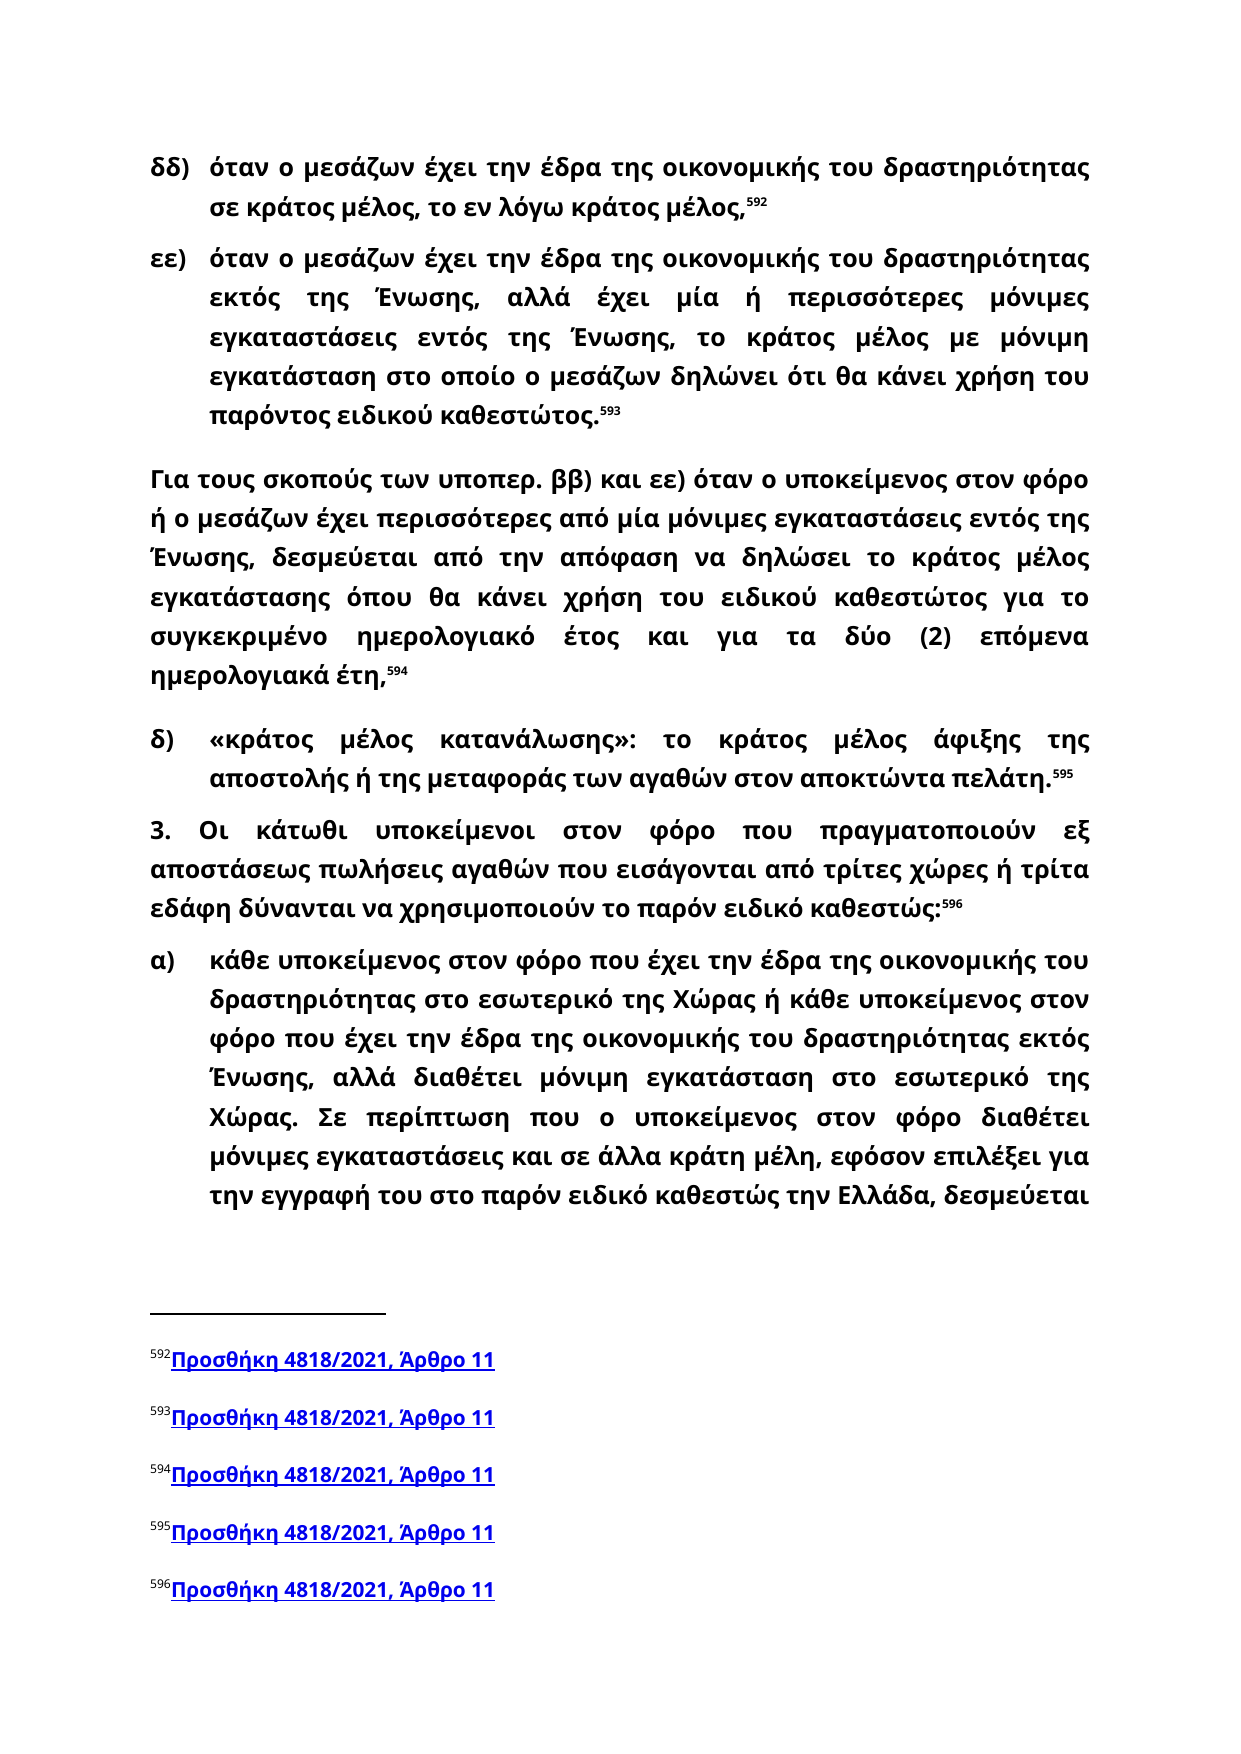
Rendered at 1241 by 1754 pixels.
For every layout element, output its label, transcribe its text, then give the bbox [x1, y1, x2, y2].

text Προσθήκη 4818/2021, Άρθρο 11 [150, 1518, 1090, 1546]
text Προσθήκη 4818/2021, Άρθρο 11 [150, 1345, 1090, 1373]
text Για τους σκοπούς των υποπερ. ββ) και εε) όταν ο υποκείμενος στον φόρο ή ο μεσάζων έχει περισσότερες από μία μόνιμες εγκαταστάσεις εντός της Ένωσης, δεσμεύεται από την απόφαση να δηλώσει το κράτος μέλος εγκατάστασης όπου θα κάνει χρήση του ειδικού καθεστώτος για το συγκεκριμένο ημερολογιακό έτος και για τα δύο (2) επόμενα ημερολογιακά έτη, [150, 462, 1090, 692]
list εε) όταν ο μεσάζων έχει την έδρα της οικονομικής του δραστηριότητας εκτός της Ένωσης, αλλά έχει μία ή περισσότερες μόνιμες εγκαταστάσεις εντός της Ένωσης, το κράτος μέλος με μόνιμη εγκατάσταση στο οποίο ο μεσάζων δηλώνει ότι θα κάνει χρήση του παρόντος ειδικού καθεστώτος. [150, 241, 1090, 432]
text Προσθήκη 4818/2021, Άρθρο 11 [150, 1576, 1090, 1604]
text 3. Οι κάτωθι υποκείμενοι στον φόρο που πραγματοποιούν εξ αποστάσεως πωλήσεις αγαθών που εισάγονται από τρίτες χώρες ή τρίτα εδάφη δύνανται να χρησιμοποιούν το παρόν ειδικό καθεστώς: [150, 812, 1090, 925]
list α) κάθε υποκείμενος στον φόρο που έχει την έδρα της οικονομικής του δραστηριότητας στο εσωτερικό της Χώρας ή κάθε υποκείμενος στον φόρο που έχει την έδρα της οικονομικής του δραστηριότητας εκτός Ένωσης, αλλά διαθέτει μόνιμη εγκατάσταση στο εσωτερικό της Χώρας. Σε περίπτωση που ο υποκείμενος στον φόρο διαθέτει μόνιμες εγκαταστάσεις και σε άλλα κράτη μέλη, εφόσον επιλέξει για την εγγραφή του στο παρόν ειδικό καθεστώς την Ελλάδα, δεσμεύεται [150, 942, 1090, 1212]
list δ) «κράτος μέλος κατανάλωσης»: το κράτος μέλος άφιξης της αποστολής ή της μεταφοράς των αγαθών στον αποκτώντα πελάτη. [150, 722, 1090, 795]
text Προσθήκη 4818/2021, Άρθρο 11 [150, 1460, 1090, 1489]
list δδ) όταν ο μεσάζων έχει την έδρα της οικονομικής του δραστηριότητας σε κράτος μέλος, το εν λόγω κράτος μέλος, [150, 150, 1090, 223]
text Προσθήκη 4818/2021, Άρθρο 11 [150, 1403, 1090, 1431]
